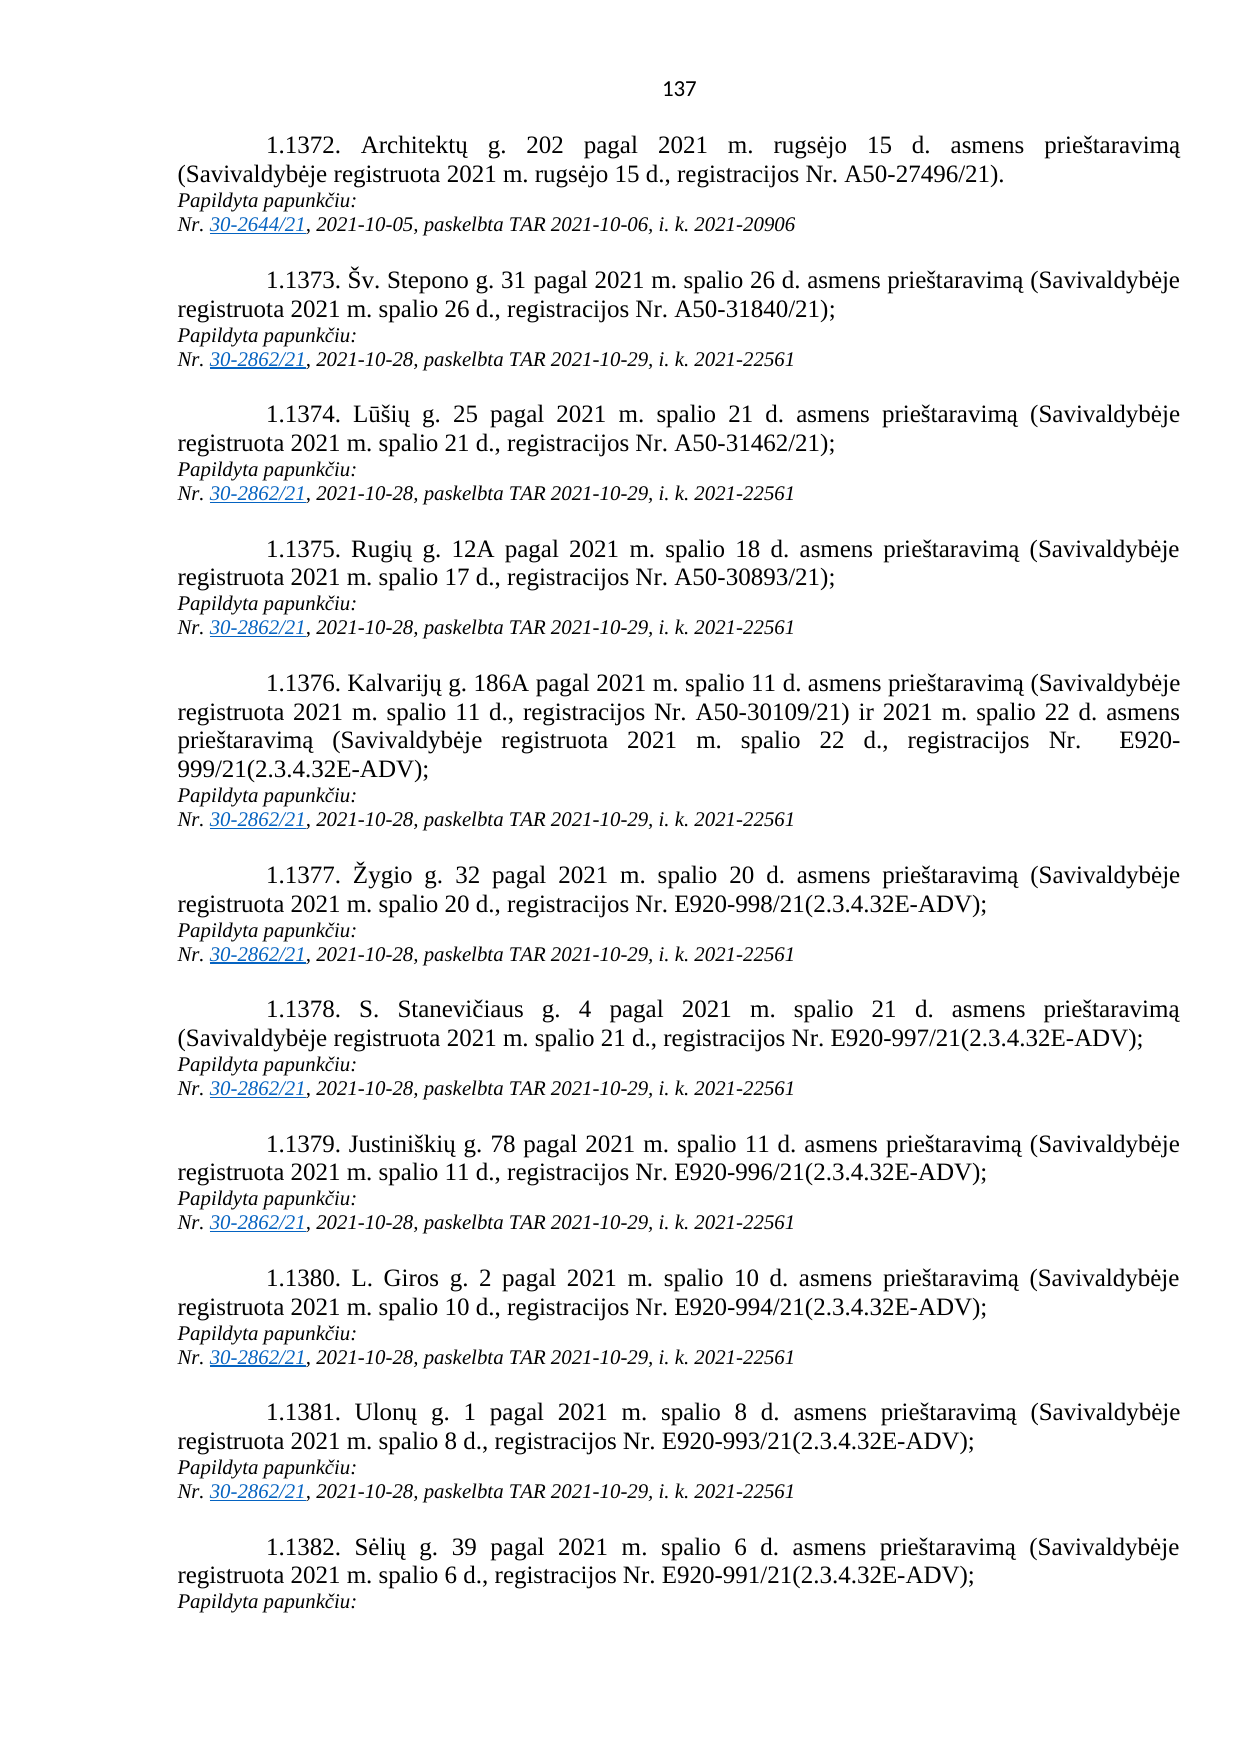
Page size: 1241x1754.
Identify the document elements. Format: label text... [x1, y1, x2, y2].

text 1.1382. Sėlių g. 39 pagal 2021 m. spalio 6 d. asmens prieštaravimą (Savivaldybėje registruota 2021 m. spalio 6 d., registracijos Nr. E920-991/21(2.3.4.32E-ADV); [177, 1532, 1181, 1589]
text Nr. 30-2862/21, 2021-10-28, paskelbta TAR 2021-10-29, i. k. 2021-22561 [177, 942, 1181, 966]
text Nr. 30-2862/21, 2021-10-28, paskelbta TAR 2021-10-29, i. k. 2021-22561 [177, 615, 1181, 639]
text Nr. 30-2862/21, 2021-10-28, paskelbta TAR 2021-10-29, i. k. 2021-22561 [177, 347, 1181, 371]
text 1.1372. Architektų g. 202 pagal 2021 m. rugsėjo 15 d. asmens prieštaravimą (Savivaldybėje registruota 2021 m. rugsėjo 15 d., registracijos Nr. A50-27496/21). [177, 131, 1181, 188]
text Nr. 30-2862/21, 2021-10-28, paskelbta TAR 2021-10-29, i. k. 2021-22561 [177, 807, 1181, 831]
text Papildyta papunkčiu: [177, 1589, 1181, 1613]
text Papildyta papunkčiu: [177, 457, 1181, 481]
text Papildyta papunkčiu: [177, 322, 1181, 347]
text 1.1377. Žygio g. 32 pagal 2021 m. spalio 20 d. asmens prieštaravimą (Savivaldybėje registruota 2021 m. spalio 20 d., registracijos Nr. E920-998/21(2.3.4.32E-ADV); [177, 860, 1181, 917]
text Nr. 30-2862/21, 2021-10-28, paskelbta TAR 2021-10-29, i. k. 2021-22561 [177, 1479, 1181, 1503]
text 1.1375. Rugių g. 12A pagal 2021 m. spalio 18 d. asmens prieštaravimą (Savivaldybėje registruota 2021 m. spalio 17 d., registracijos Nr. A50-30893/21); [177, 534, 1181, 591]
text 1.1379. Justiniškių g. 78 pagal 2021 m. spalio 11 d. asmens prieštaravimą (Savivaldybėje registruota 2021 m. spalio 11 d., registracijos Nr. E920-996/21(2.3.4.32E-ADV); [177, 1129, 1181, 1186]
text 1.1381. Ulonų g. 1 pagal 2021 m. spalio 8 d. asmens prieštaravimą (Savivaldybėje registruota 2021 m. spalio 8 d., registracijos Nr. E920-993/21(2.3.4.32E-ADV); [177, 1397, 1181, 1455]
text Nr. 30-2862/21, 2021-10-28, paskelbta TAR 2021-10-29, i. k. 2021-22561 [177, 1210, 1181, 1234]
text Nr. 30-2862/21, 2021-10-28, paskelbta TAR 2021-10-29, i. k. 2021-22561 [177, 481, 1181, 505]
text 1.1378. S. Stanevičiaus g. 4 pagal 2021 m. spalio 21 d. asmens prieštaravimą (Savivaldybėje registruota 2021 m. spalio 21 d., registracijos Nr. E920-997/21(2.3.4.32E-ADV); [177, 994, 1181, 1052]
text 1.1380. L. Giros g. 2 pagal 2021 m. spalio 10 d. asmens prieštaravimą (Savivaldybėje registruota 2021 m. spalio 10 d., registracijos Nr. E920-994/21(2.3.4.32E-ADV); [177, 1263, 1181, 1321]
text Nr. 30-2862/21, 2021-10-28, paskelbta TAR 2021-10-29, i. k. 2021-22561 [177, 1076, 1181, 1100]
text Nr. 30-2862/21, 2021-10-28, paskelbta TAR 2021-10-29, i. k. 2021-22561 [177, 1345, 1181, 1369]
text Papildyta papunkčiu: [177, 591, 1181, 615]
text Papildyta papunkčiu: [177, 917, 1181, 942]
text Papildyta papunkčiu: [177, 1455, 1181, 1479]
text Papildyta papunkčiu: [177, 1321, 1181, 1345]
text Papildyta papunkčiu: [177, 1052, 1181, 1076]
text Papildyta papunkčiu: [177, 188, 1181, 212]
text Nr. 30-2644/21, 2021-10-05, paskelbta TAR 2021-10-06, i. k. 2021-20906 [177, 212, 1181, 236]
text Papildyta papunkčiu: [177, 1186, 1181, 1210]
text Papildyta papunkčiu: [177, 783, 1181, 807]
text 1.1376. Kalvarijų g. 186A pagal 2021 m. spalio 11 d. asmens prieštaravimą (Savivaldybėje registruota 2021 m. spalio 11 d., registracijos Nr. A50-30109/21) ir 2021 m. spalio 22 d. asmens prieštaravimą (Savivaldybėje registruota 2021 m. spalio 22 d., registracijos Nr. E920-999/21(2.3.4.32E-ADV); [177, 668, 1181, 783]
text 1.1374. Lūšių g. 25 pagal 2021 m. spalio 21 d. asmens prieštaravimą (Savivaldybėje registruota 2021 m. spalio 21 d., registracijos Nr. A50-31462/21); [177, 399, 1181, 457]
text 1.1373. Šv. Stepono g. 31 pagal 2021 m. spalio 26 d. asmens prieštaravimą (Savivaldybėje registruota 2021 m. spalio 26 d., registracijos Nr. A50-31840/21); [177, 265, 1181, 322]
